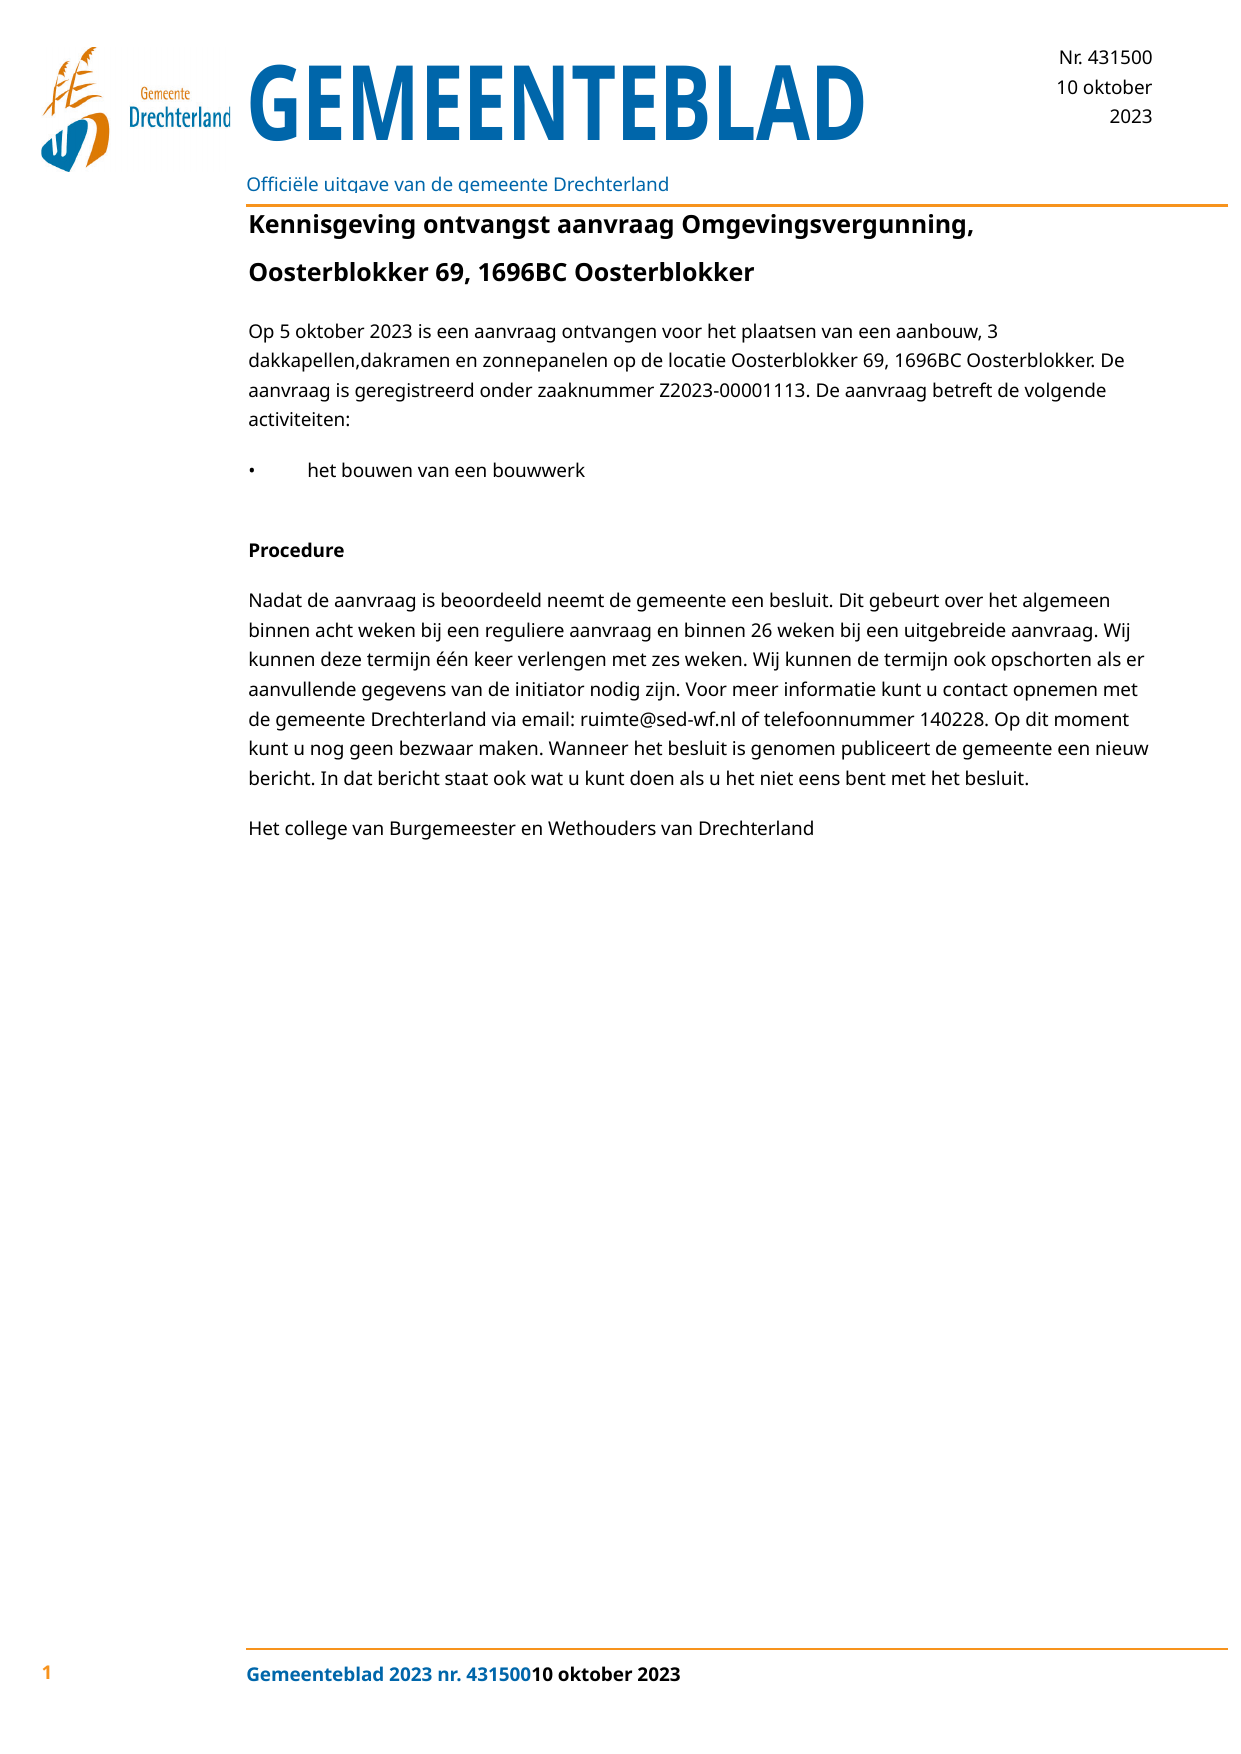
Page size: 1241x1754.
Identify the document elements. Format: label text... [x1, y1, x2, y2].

text Kennisgeving ontvangst aanvraag Omgevingsvergunning, Oosterblokker 69, 1696BC Oosterblokker [248, 207, 1152, 288]
picture [41, 158, 64, 172]
list het bouwen van een bouwwerk [248, 457, 1152, 483]
picture [41, 47, 231, 172]
text Nadat de aanvraag is beoordeeld neemt de gemeente een besluit. Dit gebeurt over het algemeen binnen acht weken bij een reguliere aanvraag en binnen 26 weken bij een uitgebreide aanvraag. Wij kunnen deze termijn één keer verlengen met zes weken. Wij kunnen de termijn ook opschorten als er aanvullende gegevens van de initiator nodig zijn. Voor meer informatie kunt u contact opnemen met de gemeente Drechterland via email: ruimte@sed-wf.nl of telefoonnummer 140228. Op dit moment kunt u nog geen bezwaar maken. Wanneer het besluit is genomen publiceert de gemeente een nieuw bericht. In dat bericht staat ook wat u kunt doen als u het niet eens bent met het besluit. [248, 587, 1152, 791]
text Het college van Burgemeester en Wethouders van Drechterland [248, 815, 1152, 841]
picture [226, 115, 231, 124]
text Procedure [248, 537, 1152, 563]
text Op 5 oktober 2023 is een aanvraag ontvangen voor het plaatsen van een aanbouw, 3 dakkapellen,dakramen en zonnepanelen op de locatie Oosterblokker 69, 1696BC Oosterblokker. De aanvraag is geregistreerd onder zaaknummer Z2023-00001113. De aanvraag betreft de volgende activiteiten: [248, 318, 1152, 432]
